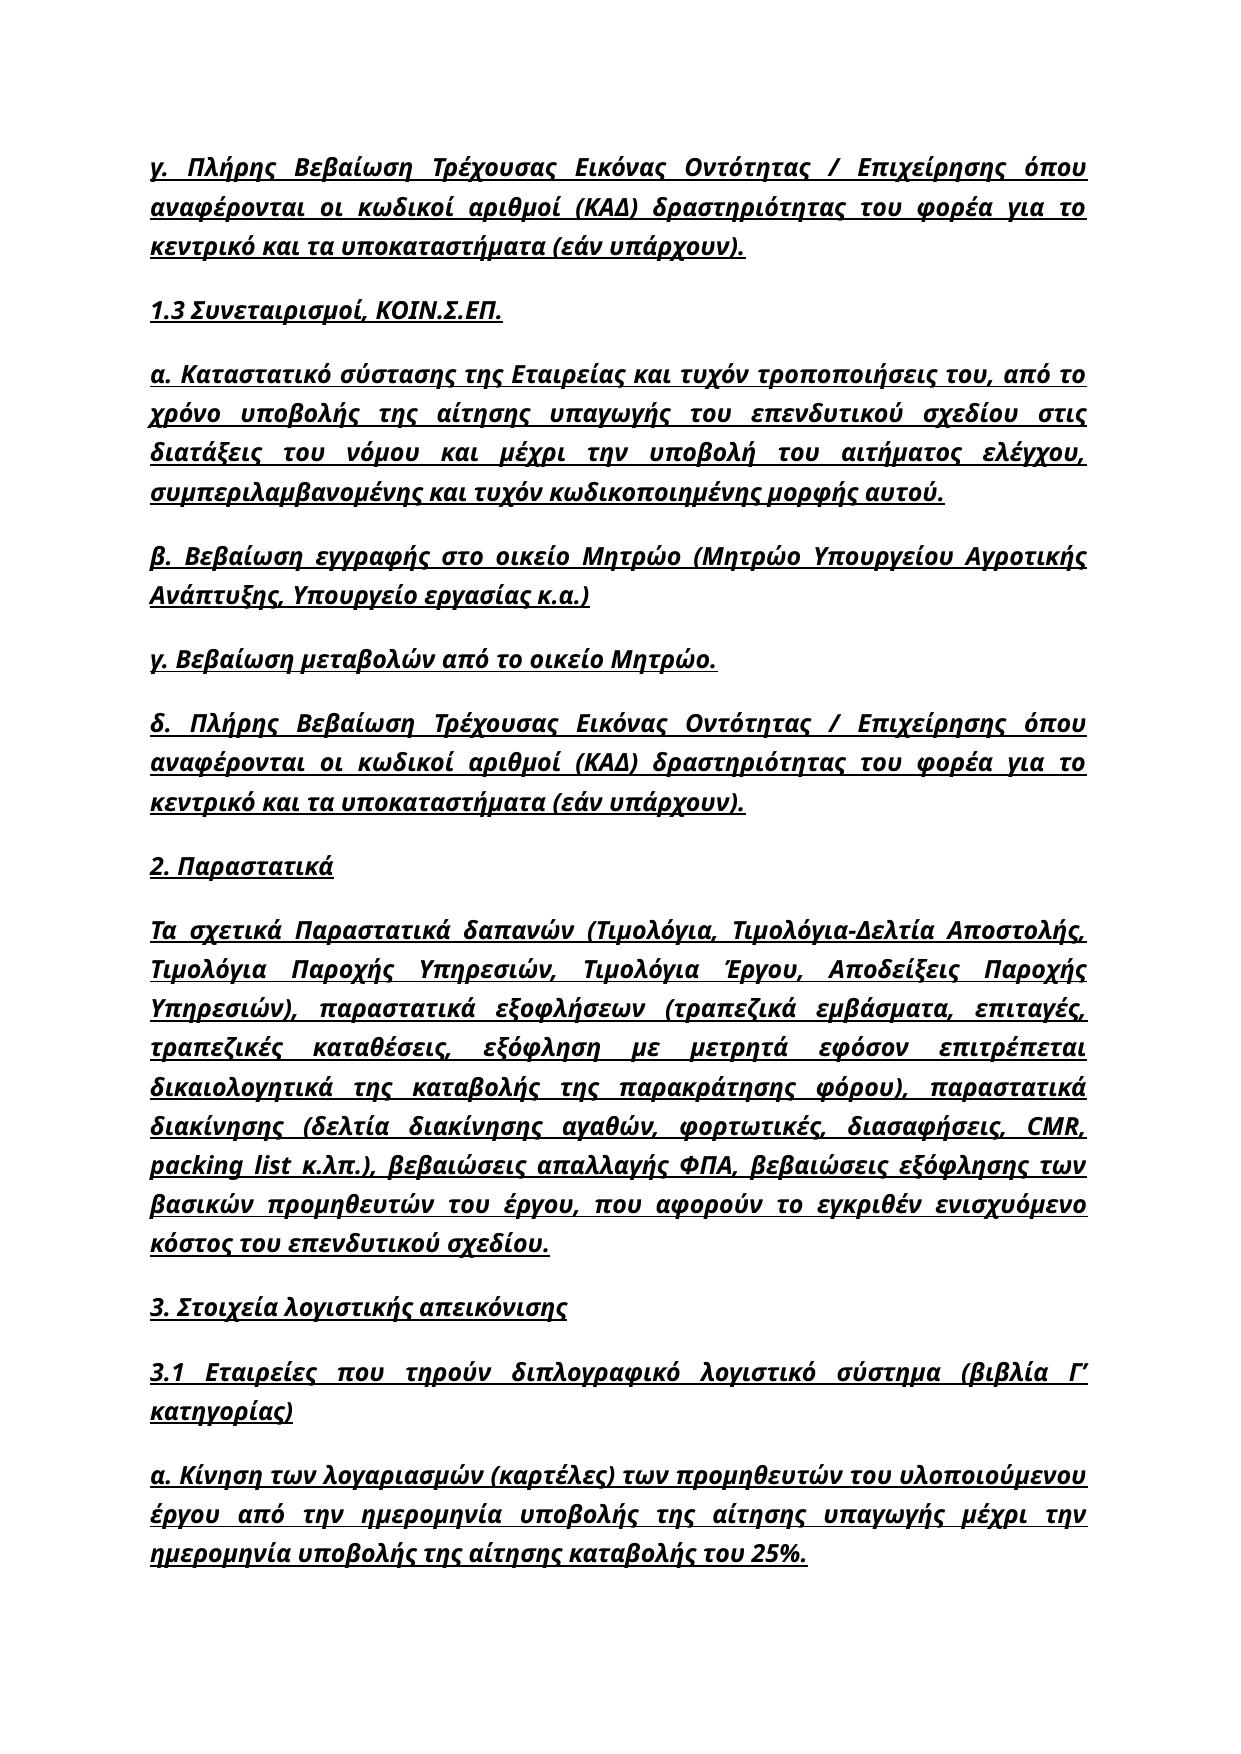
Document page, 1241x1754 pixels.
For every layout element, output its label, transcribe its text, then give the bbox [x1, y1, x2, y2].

text 1.3 Συνεταιρισμοί, ΚΟΙΝ.Σ.ΕΠ. [150, 292, 1090, 327]
text 2. Παραστατικά [150, 848, 1090, 882]
text 3. Στοιχεία λογιστικής απεικόνισης [150, 1290, 1090, 1324]
text 3.1 Εταιρείες που τηρούν διπλογραφικό λογιστικό σύστημα (βιβλία Γ’ κατηγορίας) [150, 1354, 1090, 1427]
text δ. Πλήρης Βεβαίωση Τρέχουσας Εικόνας Οντότητας / Επιχείρησης όπου αναφέρονται οι κωδικοί αριθμοί (ΚΑΔ) δραστηριότητας του φορέα για το κεντρικό και τα υποκαταστήματα (εάν υπάρχουν). [150, 706, 1090, 818]
text γ. Βεβαίωση μεταβολών από το οικείο Μητρώο. [150, 642, 1090, 676]
text β. Βεβαίωση εγγραφής στο οικείο Μητρώο (Μητρώο Υπουργείου Αγροτικής Ανάπτυξης, Υπουργείο εργασίας κ.α.) [150, 538, 1090, 612]
text Τα σχετικά Παραστατικά δαπανών (Τιμολόγια, Τιμολόγια-Δελτία Αποστολής, Τιμολόγια Παροχής Υπηρεσιών, Τιμολόγια Έργου, Αποδείξεις Παροχής Υπηρεσιών), παραστατικά εξοφλήσεων (τραπεζικά εμβάσματα, επιταγές, τραπεζικές καταθέσεις, εξόφληση με μετρητά εφόσον επιτρέπεται δικαιολογητικά της καταβολής της παρακράτησης φόρου), παραστατικά διακίνησης (δελτία διακίνησης αγαθών, φορτωτικές, διασαφήσεις, CMR, packing list κ.λπ.), βεβαιώσεις απαλλαγής ΦΠΑ, βεβαιώσεις εξόφλησης των βασικών προμηθευτών του έργου, που αφορούν το εγκριθέν ενισχυόμενο κόστος του επενδυτικού σχεδίου. [150, 912, 1090, 1260]
text α. Καταστατικό σύστασης της Εταιρείας και τυχόν τροποποιήσεις του, από το χρόνο υποβολής της αίτησης υπαγωγής του επενδυτικού σχεδίου στις διατάξεις του νόμου και μέχρι την υποβολή του αιτήματος ελέγχου, συμπεριλαμβανομένης και τυχόν κωδικοποιημένης μορφής αυτού. [150, 357, 1090, 508]
text α. Κίνηση των λογαριασμών (καρτέλες) των προμηθευτών του υλοποιούμενου έργου από την ημερομηνία υποβολής της αίτησης υπαγωγής μέχρι την ημερομηνία υποβολής της αίτησης καταβολής του 25%. [150, 1457, 1090, 1570]
text γ. Πλήρης Βεβαίωση Τρέχουσας Εικόνας Οντότητας / Επιχείρησης όπου αναφέρονται οι κωδικοί αριθμοί (ΚΑΔ) δραστηριότητας του φορέα για το κεντρικό και τα υποκαταστήματα (εάν υπάρχουν). [150, 150, 1090, 262]
